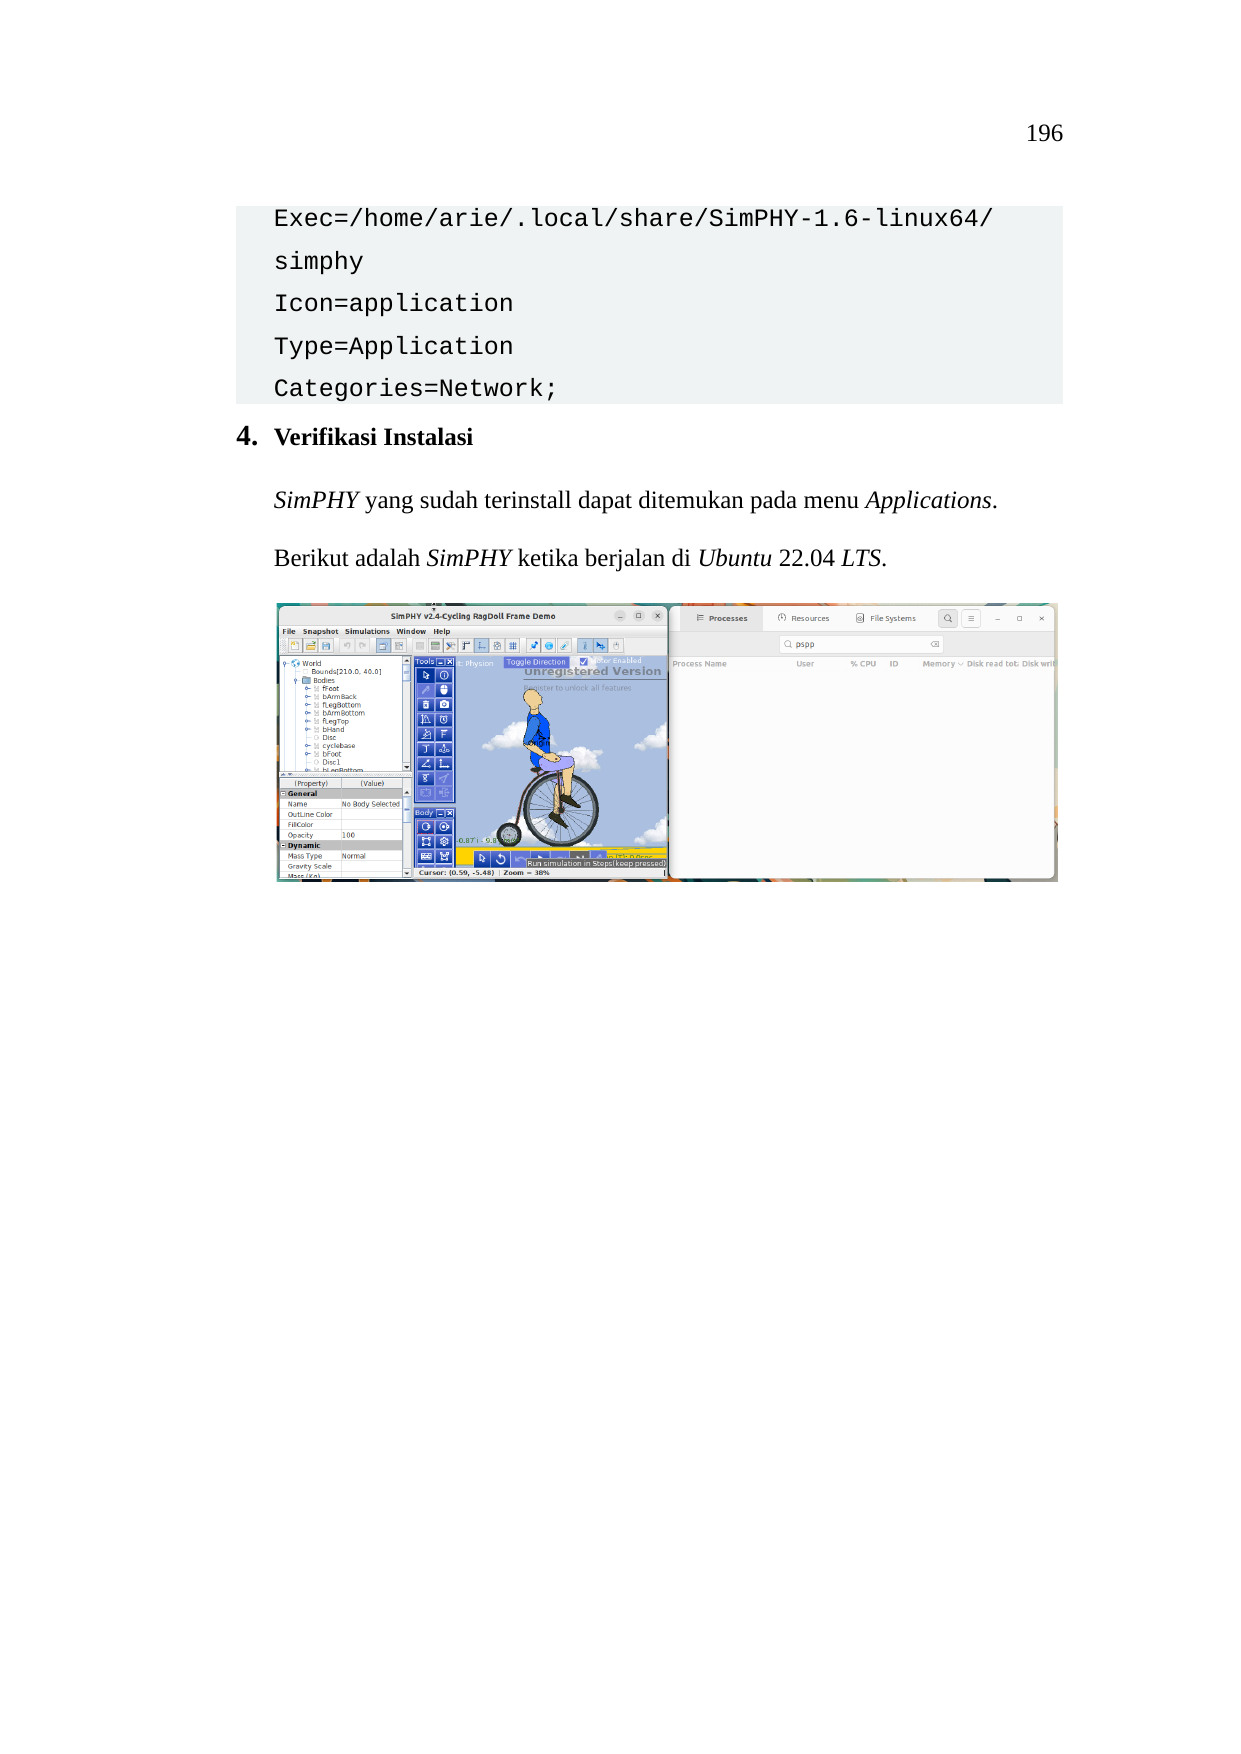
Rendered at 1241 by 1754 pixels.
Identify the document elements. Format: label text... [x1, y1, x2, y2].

list Berikut adalah SimPHY ketika berjalan di Ubuntu 22.04 LTS. [236, 543, 1063, 572]
list Exec=/home/arie/.local/share/SimPHY-1.6-linux64/simphy [236, 206, 1063, 277]
picture [276, 603, 1058, 882]
list Categories=Network; [236, 376, 1063, 404]
list Verifikasi Instalasi [236, 418, 1063, 452]
list SimPHY yang sudah terinstall dapat ditemukan pada menu Applications. [236, 486, 1063, 514]
list Type=Application [236, 333, 1063, 362]
list Icon=application [236, 291, 1063, 319]
